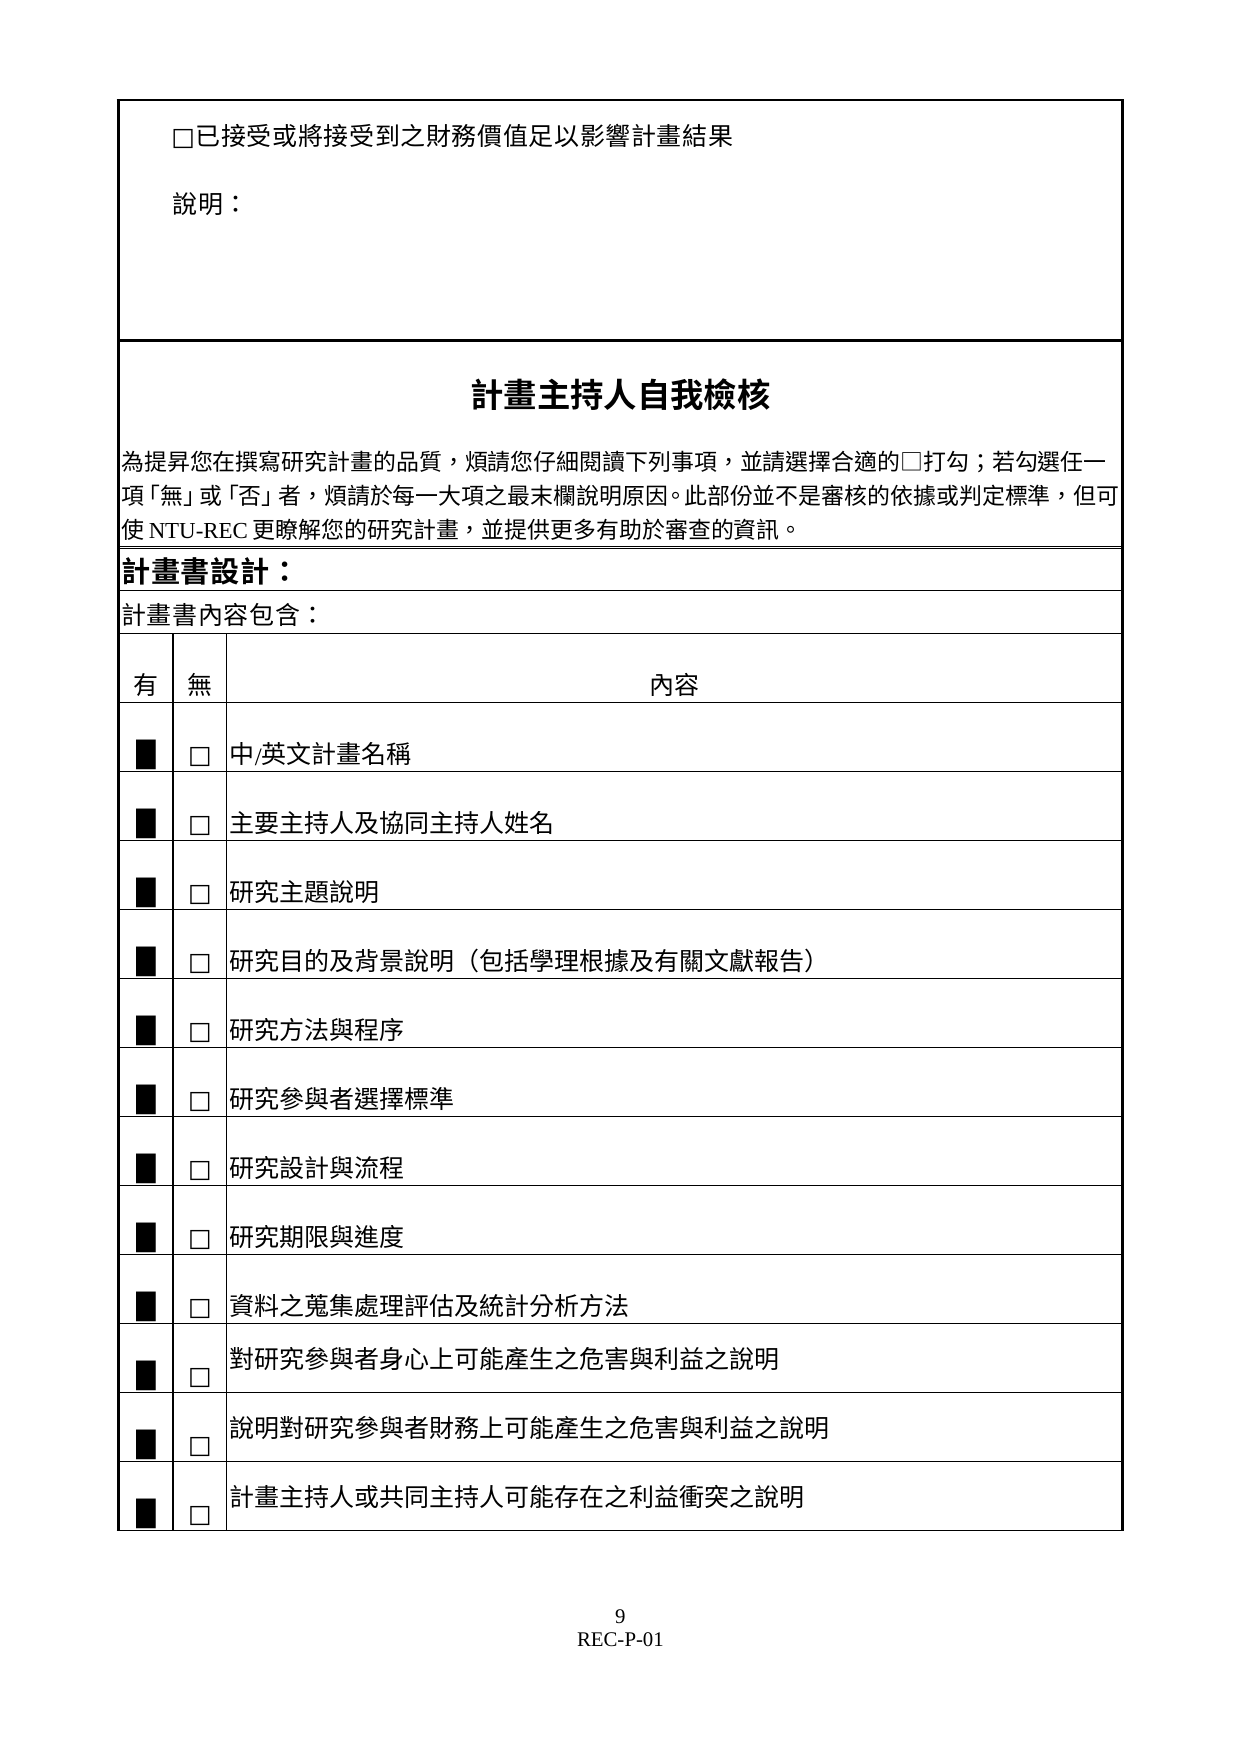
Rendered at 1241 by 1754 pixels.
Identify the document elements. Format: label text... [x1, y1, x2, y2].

table_cell □ [174, 1048, 226, 1116]
table_cell █ [120, 979, 172, 1047]
table_cell □ [174, 1186, 226, 1254]
table_cell □ [174, 772, 226, 840]
table_cell 內容 [227, 634, 1121, 702]
table_cell █ [120, 1048, 172, 1116]
table_cell □ [174, 1117, 226, 1185]
table_cell █ [120, 1186, 172, 1254]
table_cell 研究設計與流程 [227, 1117, 1121, 1185]
table_cell □ [174, 979, 226, 1047]
table_cell █ [120, 772, 172, 840]
table_cell █ [120, 1393, 172, 1461]
table_cell 計畫書設計： [120, 549, 1121, 590]
table_cell 資料之蒐集處理評估及統計分析方法 [227, 1255, 1121, 1323]
table_cell 研究目的及背景說明（包括學理根據及有關文獻報告） [227, 910, 1121, 978]
table_cell 研究參與者選擇標準 [227, 1048, 1121, 1116]
table_cell □ [174, 841, 226, 909]
table_cell 有 [120, 634, 172, 702]
table_cell █ [120, 1117, 172, 1185]
table_cell 研究期限與進度 [227, 1186, 1121, 1254]
table_cell 研究主題說明 [227, 841, 1121, 909]
table_cell 說明對研究參與者財務上可能產生之危害與利益之說明 [227, 1393, 1121, 1461]
table_cell □ [174, 1255, 226, 1323]
table_cell □ [174, 1393, 226, 1461]
table_cell □ [174, 910, 226, 978]
table_cell □ [174, 1324, 226, 1392]
table_cell █ [120, 910, 172, 978]
table_cell □ [174, 1462, 226, 1529]
table_cell 主要主持人及協同主持人姓名 [227, 772, 1121, 840]
table_cell 對研究參與者身心上可能產生之危害與利益之說明 [227, 1324, 1121, 1392]
table_cell 無 [174, 634, 226, 702]
table_cell □已接受或將接受到之財務價值足以影響計畫結果 說明： [120, 101, 1121, 339]
table_cell 計畫主持人或共同主持人可能存在之利益衝突之說明 [227, 1462, 1121, 1529]
table_cell █ [120, 841, 172, 909]
table_cell 計畫書內容包含： [120, 591, 1121, 633]
table_cell 研究方法與程序 [227, 979, 1121, 1047]
table_cell □ [174, 703, 226, 771]
table_cell █ [120, 1255, 172, 1323]
table_cell █ [120, 1462, 172, 1529]
table_cell █ [120, 703, 172, 771]
table_cell 計畫主持人自我檢核 為提昇您在撰寫研究計畫的品質，煩請您仔細閱讀下列事項，並請選擇合適的□打勾；若勾選任一項「無」或「否」者，煩請於每一大項之最末欄說明原因。此部份並不是審核的依據或判定標準，但可使NTU-REC更瞭解您的研究計畫，並提供更多有助於審查的資訊。 [120, 342, 1121, 546]
table_cell █ [120, 1324, 172, 1392]
table_cell 中/英文計畫名稱 [227, 703, 1121, 771]
